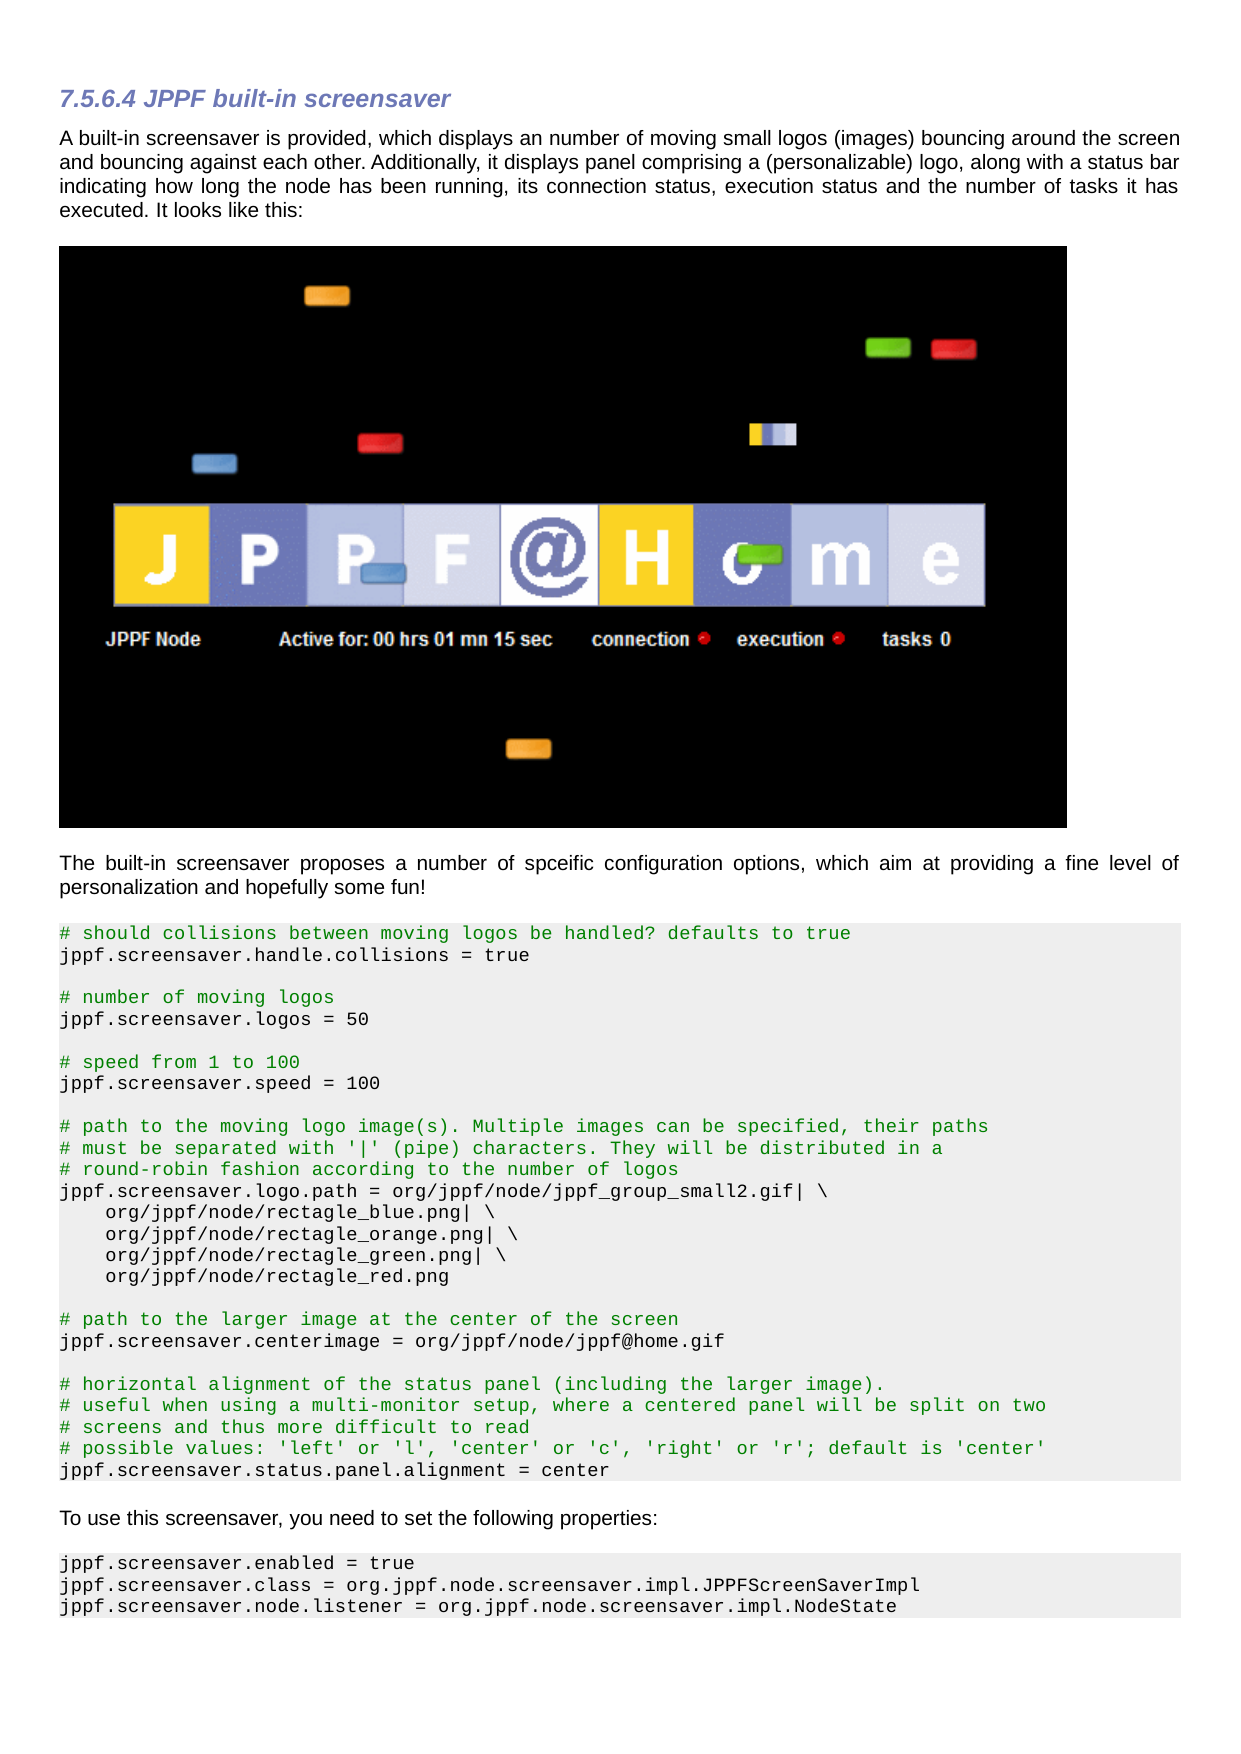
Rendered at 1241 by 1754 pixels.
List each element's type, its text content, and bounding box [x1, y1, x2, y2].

text To use this screensaver, you need to set the following properties: [59, 1505, 1181, 1529]
text jppf.screensaver.speed = 100 [59, 1074, 1181, 1095]
text The built-in screensaver proposes a number of spceific configuration options, which aim at providing a fine level of personalization and hopefully some fun! [59, 851, 1181, 899]
text jppf.screensaver.handle.collisions = true [59, 945, 1181, 966]
text org/jppf/node/rectagle_blue.png| \ [59, 1202, 1181, 1224]
text # should collisions between moving logos be handled? defaults to true [59, 923, 1181, 945]
picture [59, 246, 1067, 828]
text jppf.screensaver.node.listener = org.jppf.node.screensaver.impl.NodeState [59, 1596, 1181, 1618]
text # must be separated with '|' (pipe) characters. They will be distributed in a [59, 1138, 1181, 1159]
text org/jppf/node/rectagle_orange.png| \ [59, 1224, 1181, 1245]
text # round-robin fashion according to the number of logos [59, 1159, 1181, 1181]
text # number of moving logos [59, 988, 1181, 1009]
text # useful when using a multi-monitor setup, where a centered panel will be split on two [59, 1396, 1181, 1417]
text jppf.screensaver.enabled = true [59, 1553, 1181, 1575]
text jppf.screensaver.logo.path = org/jppf/node/jppf_group_small2.gif| \ [59, 1181, 1181, 1202]
text # horizontal alignment of the status panel (including the larger image). [59, 1374, 1181, 1396]
text # screens and thus more difficult to read [59, 1417, 1181, 1438]
text A built-in screensaver is provided, which displays an number of moving small logos (images) bouncing around the screen and bouncing against each other. Additionally, it displays panel comprising a (personalizable) logo, along with a status bar indicating how long the node has been running, its connection status, execution status and the number of tasks it has executed. It looks like this: [59, 126, 1181, 222]
text # speed from 1 to 100 [59, 1052, 1181, 1074]
text jppf.screensaver.centerimage = org/jppf/node/jppf@home.gif [59, 1331, 1181, 1353]
subtitle JPPF built-in screensaver [59, 84, 1181, 113]
text org/jppf/node/rectagle_green.png| \ [59, 1245, 1181, 1267]
text jppf.screensaver.logos = 50 [59, 1009, 1181, 1031]
text # path to the larger image at the center of the screen [59, 1310, 1181, 1331]
text jppf.screensaver.class = org.jppf.node.screensaver.impl.JPPFScreenSaverImpl [59, 1575, 1181, 1596]
text org/jppf/node/rectagle_red.png [59, 1267, 1181, 1288]
text jppf.screensaver.status.panel.alignment = center [59, 1460, 1181, 1481]
text # path to the moving logo image(s). Multiple images can be specified, their paths [59, 1117, 1181, 1138]
text # possible values: 'left' or 'l', 'center' or 'c', 'right' or 'r'; default is 'center' [59, 1438, 1181, 1460]
